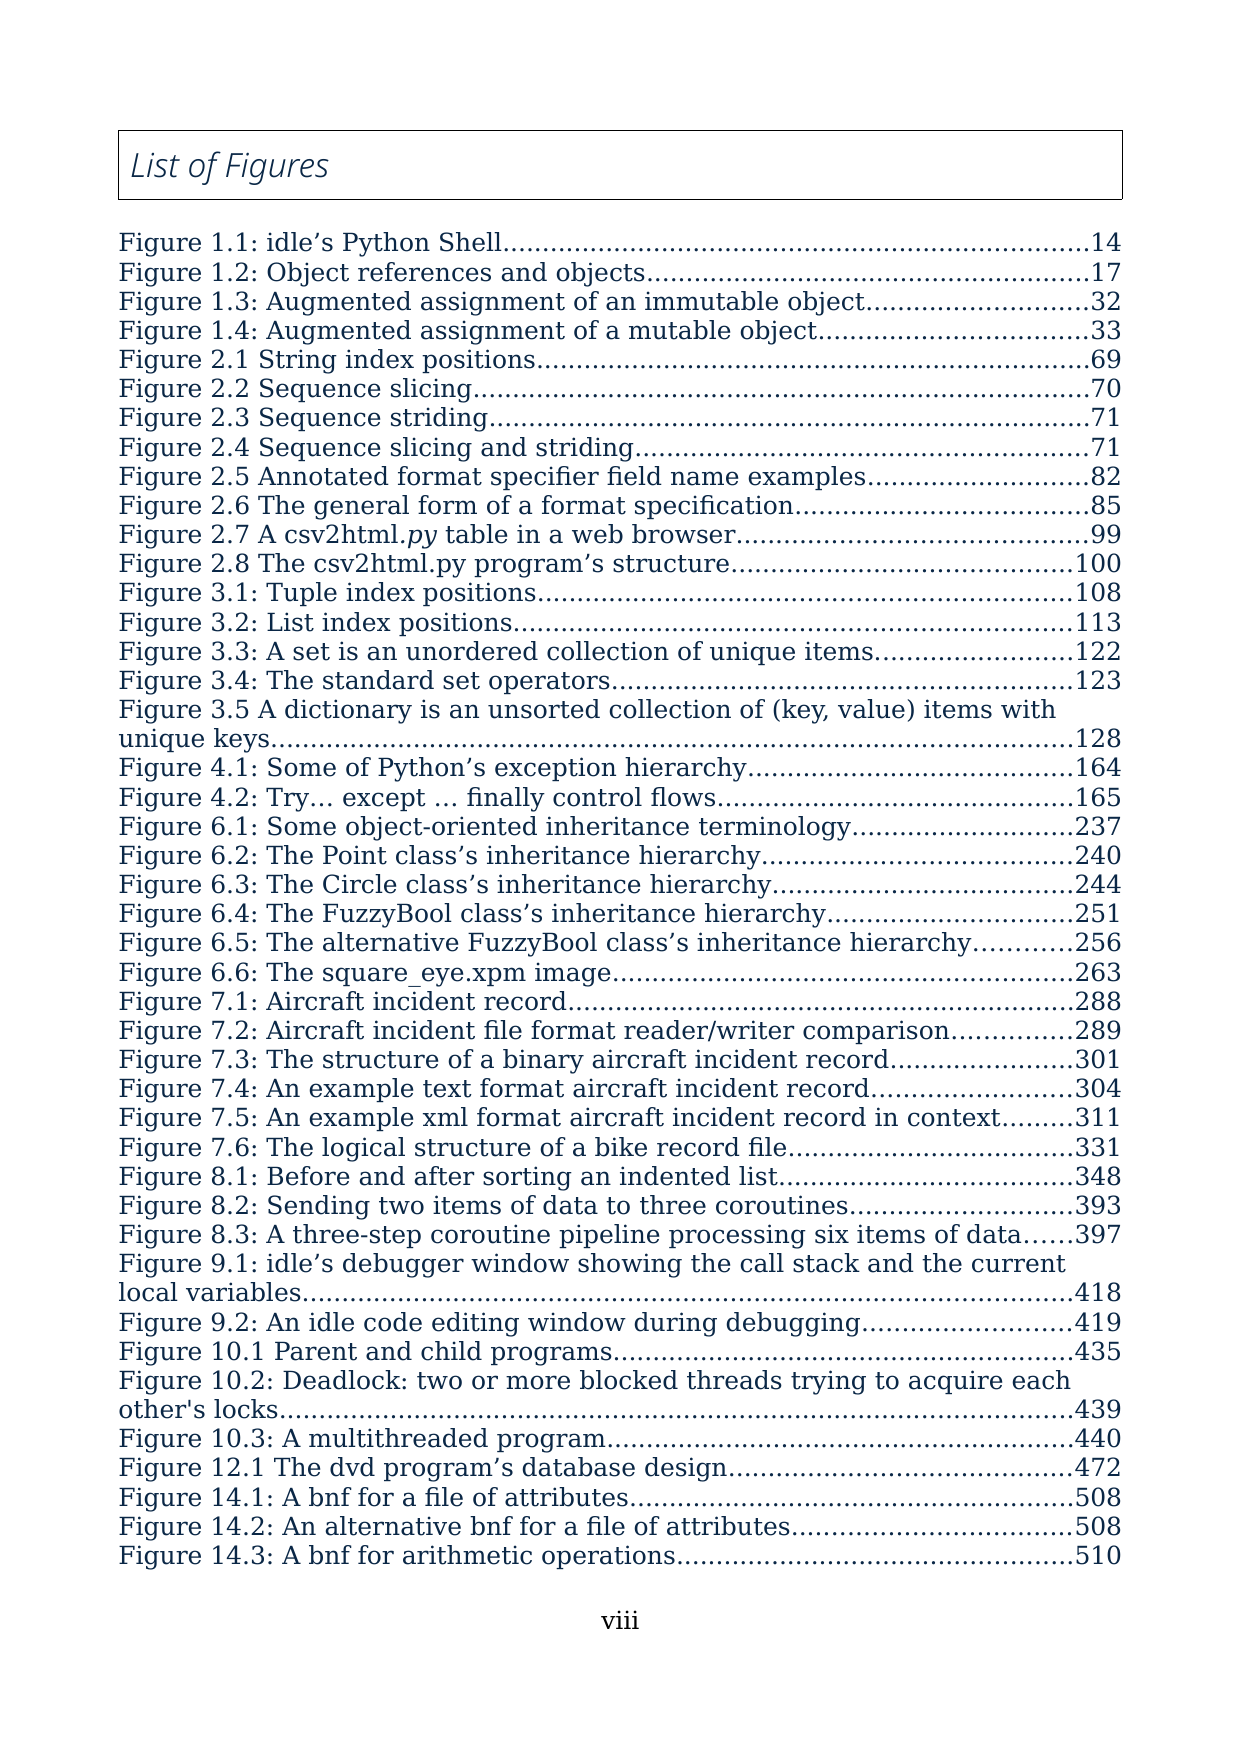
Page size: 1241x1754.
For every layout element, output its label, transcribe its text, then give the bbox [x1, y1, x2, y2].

text Figure 3.3: A set is an unordered collection of unique items. 122 [118, 637, 1122, 666]
text Figure 3.1: Tuple index positions 108 [118, 579, 1122, 608]
text Figure 12.1 The dvd program’s database design 472 [118, 1454, 1122, 1483]
text Figure 2.3 Sequence striding 71 [118, 404, 1122, 433]
text Figure 8.2: Sending two items of data to three coroutines 393 [118, 1191, 1122, 1220]
text Figure 2.7 A csv2html.py table in a web browser 99 [118, 520, 1122, 549]
text Figure 3.5 A dictionary is an unsorted collection of (key, value) items with unique keys. 128 [118, 695, 1122, 754]
text Figure 3.2: List index positions 113 [118, 608, 1122, 637]
text Figure 14.1: A bnf for a file of attributes 508 [118, 1483, 1122, 1512]
subtitle List of Figures [119, 131, 1122, 199]
text Figure 4.2: Try… except … finally control flows 165 [118, 783, 1122, 812]
text Figure 6.3: The Circle class’s inheritance hierarchy 244 [118, 870, 1122, 899]
text Figure 7.5: An example xml format aircraft incident record in context 311 [118, 1104, 1122, 1133]
text Figure 7.3: The structure of a binary aircraft incident record 301 [118, 1045, 1122, 1074]
text Figure 10.1 Parent and child programs 435 [118, 1337, 1122, 1366]
text Figure 2.8 The csv2html.py program’s structure 100 [118, 549, 1122, 579]
text Figure 10.3: A multithreaded program 440 [118, 1424, 1122, 1454]
text Figure 6.4: The FuzzyBool class’s inheritance hierarchy 251 [118, 899, 1122, 929]
text Figure 1.2: Object references and objects 17 [118, 258, 1122, 287]
text Figure 10.2: Deadlock: two or more blocked threads trying to acquire each other's locks 439 [118, 1366, 1122, 1424]
text Figure 8.3: A three-step coroutine pipeline processing six items of data 397 [118, 1220, 1122, 1249]
text Figure 2.4 Sequence slicing and striding 71 [118, 433, 1122, 462]
text Figure 14.3: A bnf for arithmetic operations 510 [118, 1541, 1122, 1570]
text Figure 2.1 String index positions 69 [118, 345, 1122, 374]
text Figure 1.3: Augmented assignment of an immutable object 32 [118, 287, 1122, 316]
text Figure 4.1: Some of Python’s exception hierarchy 164 [118, 754, 1122, 783]
text Figure 7.2: Aircraft incident file format reader/writer comparison 289 [118, 1016, 1122, 1045]
text Figure 7.1: Aircraft incident record 288 [118, 987, 1122, 1016]
text Figure 2.5 Annotated format specifier field name examples 82 [118, 462, 1122, 491]
text Figure 7.4: An example text format aircraft incident record 304 [118, 1074, 1122, 1104]
text Figure 9.1: idle’s debugger window showing the call stack and the current local variables 418 [118, 1249, 1122, 1308]
text Figure 3.4: The standard set operators 123 [118, 666, 1122, 695]
text Figure 1.4: Augmented assignment of a mutable object 33 [118, 316, 1122, 345]
text Figure 6.2: The Point class’s inheritance hierarchy 240 [118, 841, 1122, 870]
text Figure 6.6: The square_eye.xpm image 263 [118, 958, 1122, 987]
text Figure 1.1: idle’s Python Shell 14 [118, 229, 1122, 258]
text Figure 6.5: The alternative FuzzyBool class’s inheritance hierarchy 256 [118, 929, 1122, 958]
text Figure 14.2: An alternative bnf for a file of attributes 508 [118, 1512, 1122, 1541]
text Figure 6.1: Some object-oriented inheritance terminology 237 [118, 812, 1122, 841]
text Figure 7.6: The logical structure of a bike record file 331 [118, 1133, 1122, 1162]
text Figure 8.1: Before and after sorting an indented list 348 [118, 1162, 1122, 1191]
text Figure 9.2: An idle code editing window during debugging 419 [118, 1308, 1122, 1337]
text Figure 2.2 Sequence slicing 70 [118, 374, 1122, 404]
text Figure 2.6 The general form of a format specification 85 [118, 491, 1122, 520]
